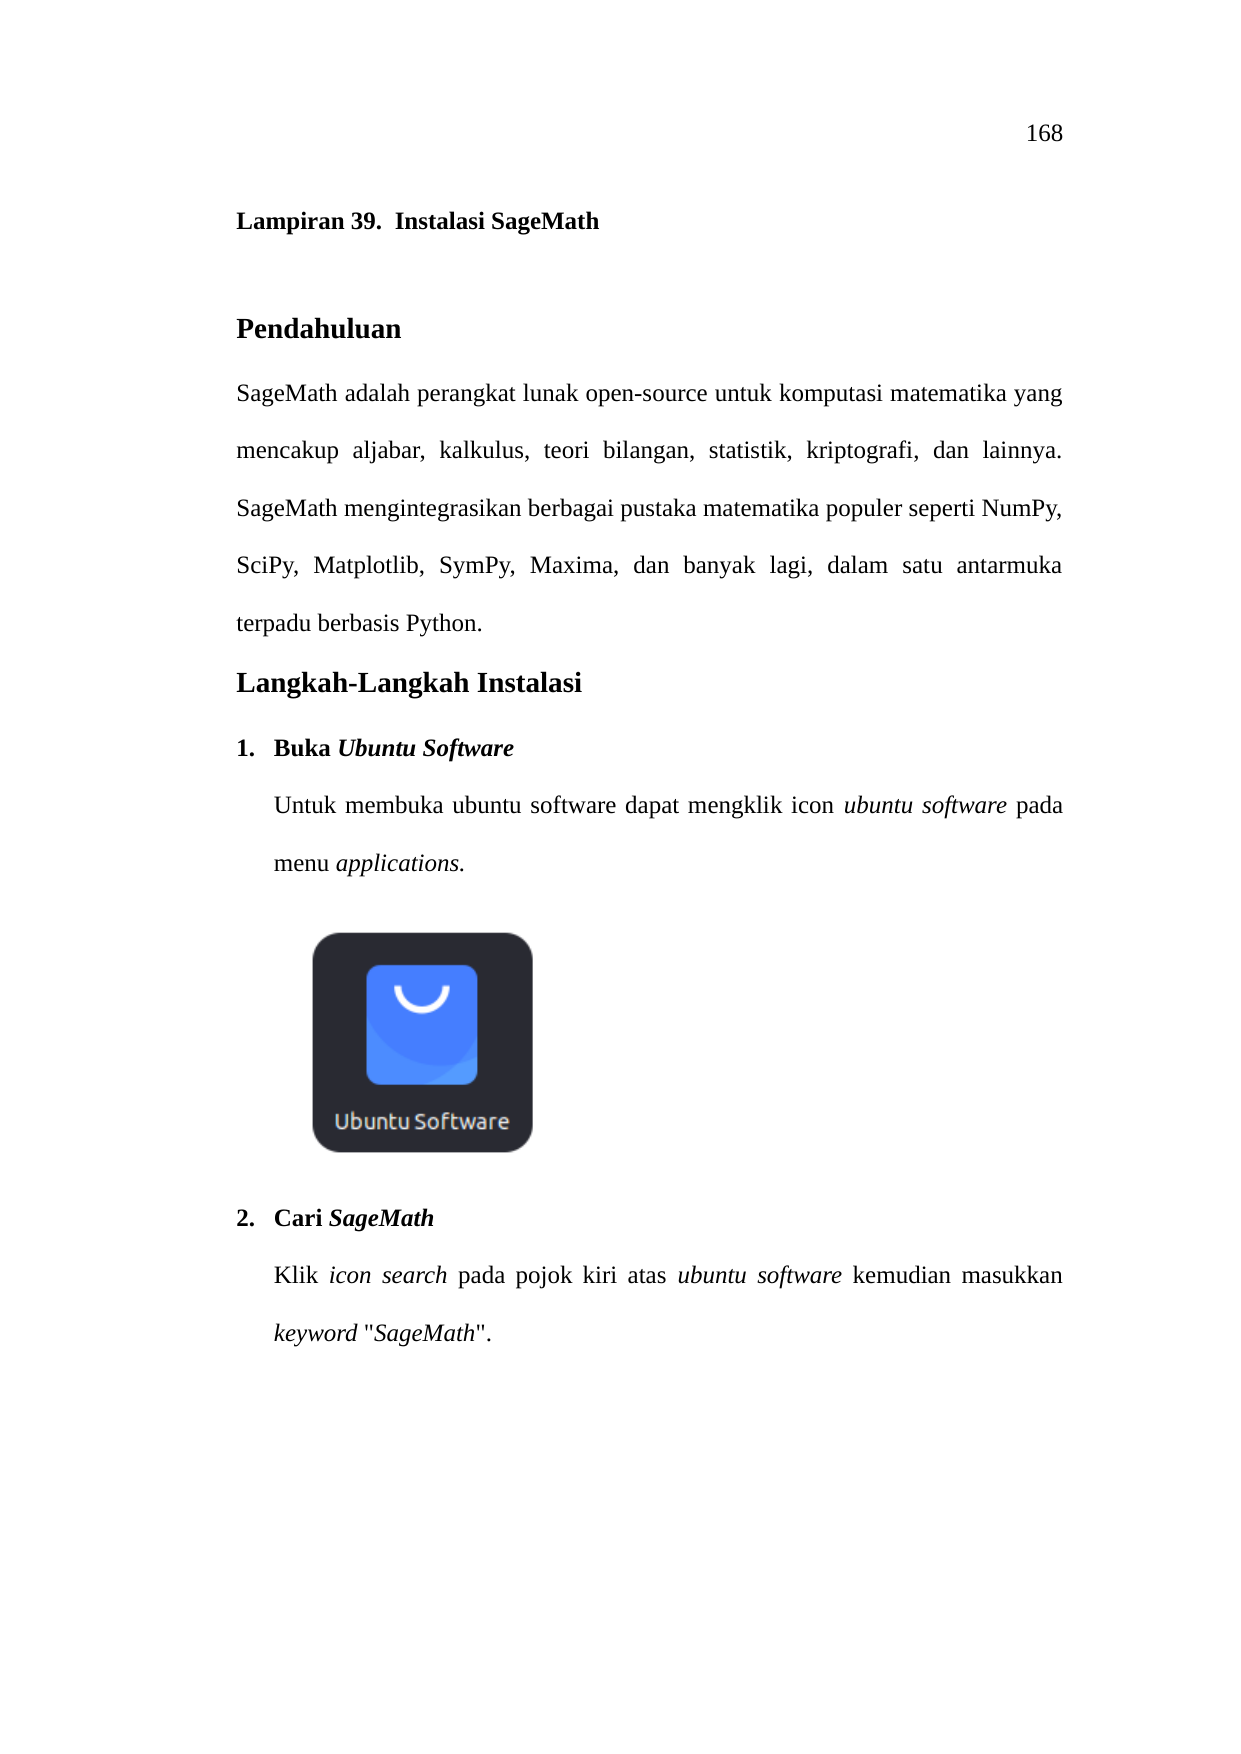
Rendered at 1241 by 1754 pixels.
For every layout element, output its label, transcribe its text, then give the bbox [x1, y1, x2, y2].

text SageMath adalah perangkat lunak open-source untuk komputasi matematika yang mencakup aljabar, kalkulus, teori bilangan, statistik, kriptografi, dan lainnya. SageMath mengintegrasikan berbagai pustaka matematika populer seperti NumPy, SciPy, Matplotlib, SymPy, Maxima, dan banyak lagi, dalam satu antarmuka terpadu berbasis Python. [236, 378, 1063, 637]
list Instalasi SageMath [236, 206, 1063, 235]
list Cari SageMath [236, 1203, 1063, 1231]
list Klik icon search pada pojok kiri atas ubuntu software kemudian masukkan keyword "SageMath". [236, 1260, 1063, 1346]
list Buka Ubuntu Software [236, 733, 1063, 761]
text Pendahuluan [236, 311, 1063, 344]
picture [276, 908, 573, 1171]
text Langkah-Langkah Instalasi [236, 666, 1063, 699]
list Untuk membuka ubuntu software dapat mengklik icon ubuntu software pada menu applications. [236, 790, 1063, 876]
